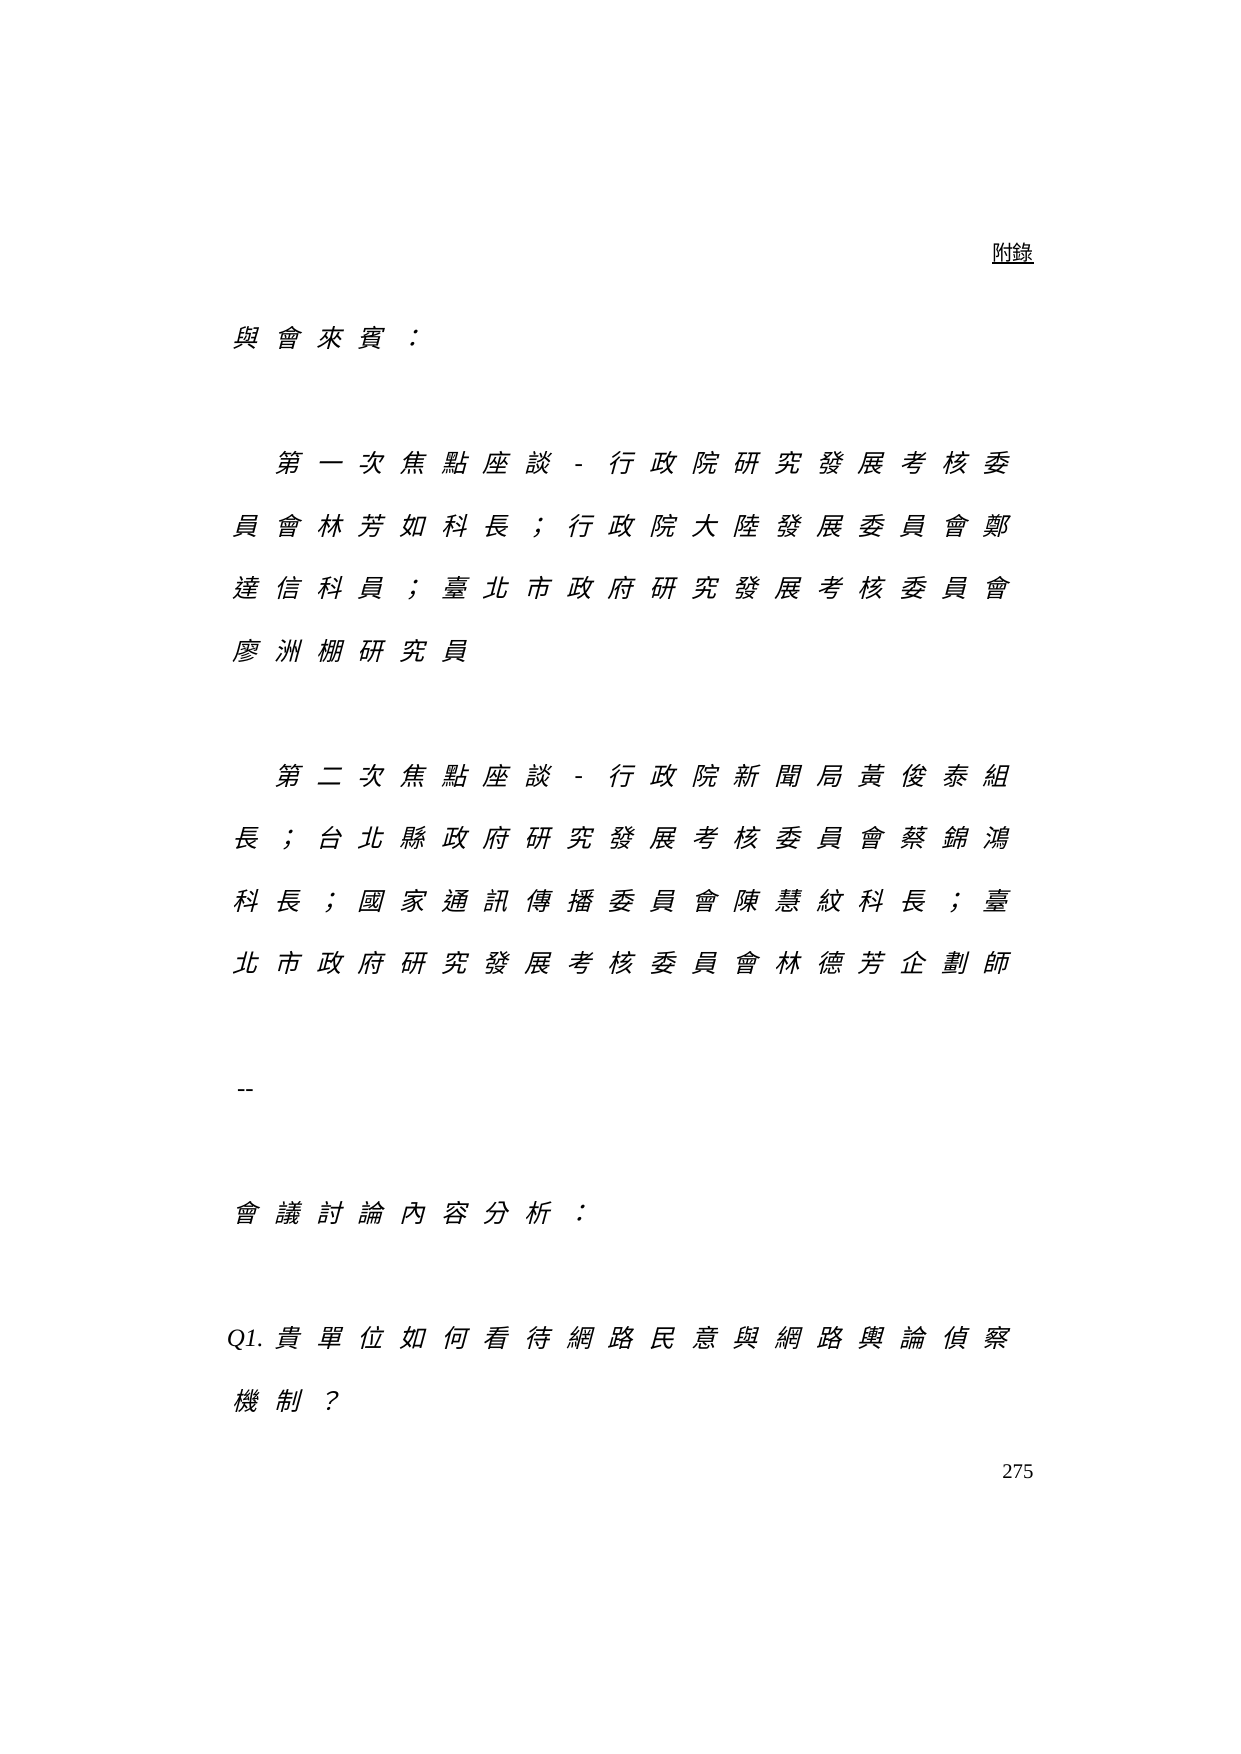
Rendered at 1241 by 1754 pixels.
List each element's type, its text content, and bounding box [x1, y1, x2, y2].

text 第一次焦點座談-行政院研究發展考核委員會林芳如科長；行政院大陸發展委員會鄭達信科員；臺北市政府研究發展考核委員會廖洲棚研究員 [224, 420, 1016, 670]
text 與會來賓： [224, 295, 1016, 358]
text Q1.貴單位如何看待網路民意與網路輿論偵察機制？ [224, 1295, 1016, 1420]
text 第二次焦點座談-行政院新聞局黃俊泰組長；台北縣政府研究發展考核委員會蔡錦鴻科長；國家通訊傳播委員會陳慧紋科長；臺北市政府研究發展考核委員會林德芳企劃師 [224, 733, 1016, 983]
text -- [224, 1045, 1016, 1108]
text 會議討論內容分析： [224, 1170, 1016, 1233]
